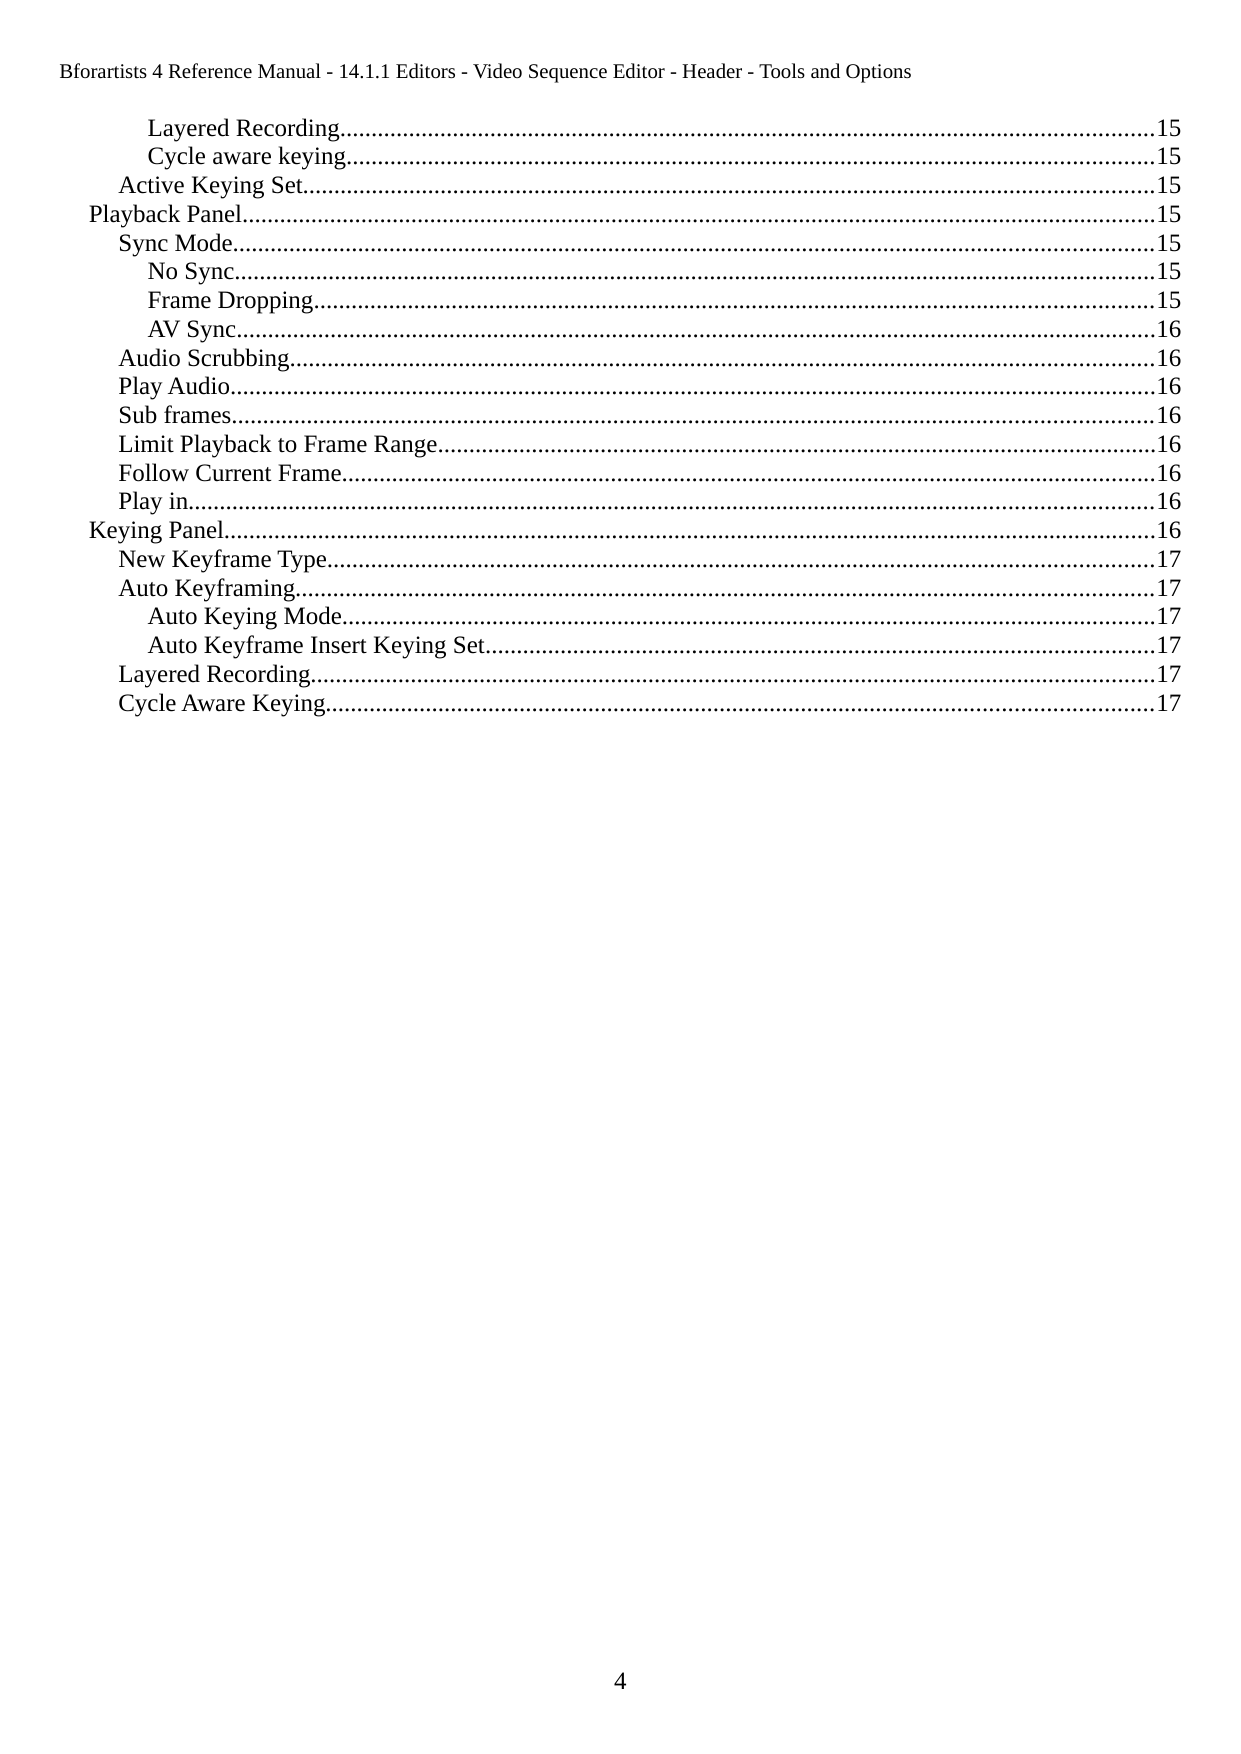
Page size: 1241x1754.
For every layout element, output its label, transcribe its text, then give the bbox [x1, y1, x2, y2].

text Frame Dropping 15 [147, 285, 1181, 314]
text Limit Playback to Frame Range 16 [118, 429, 1181, 458]
text Follow Current Frame 16 [118, 458, 1181, 486]
text Play Audio 16 [118, 371, 1181, 400]
text Cycle Aware Keying 17 [118, 688, 1181, 716]
text Audio Scrubbing 16 [118, 343, 1181, 371]
text AV Sync 16 [147, 314, 1181, 343]
text Sub frames 16 [118, 400, 1181, 429]
text Sync Mode 15 [118, 228, 1181, 256]
text Auto Keying Mode 17 [147, 601, 1181, 630]
text Layered Recording 15 [147, 113, 1181, 141]
text No Sync 15 [147, 256, 1181, 285]
text Playback Panel 15 [88, 199, 1181, 228]
text Layered Recording 17 [118, 659, 1181, 688]
text New Keyframe Type 17 [118, 544, 1181, 573]
text Cycle aware keying 15 [147, 141, 1181, 170]
text Play in 16 [118, 486, 1181, 515]
text Auto Keyframe Insert Keying Set 17 [147, 630, 1181, 659]
text Auto Keyframing 17 [118, 573, 1181, 601]
text Active Keying Set 15 [118, 170, 1181, 199]
text Keying Panel 16 [88, 515, 1181, 544]
